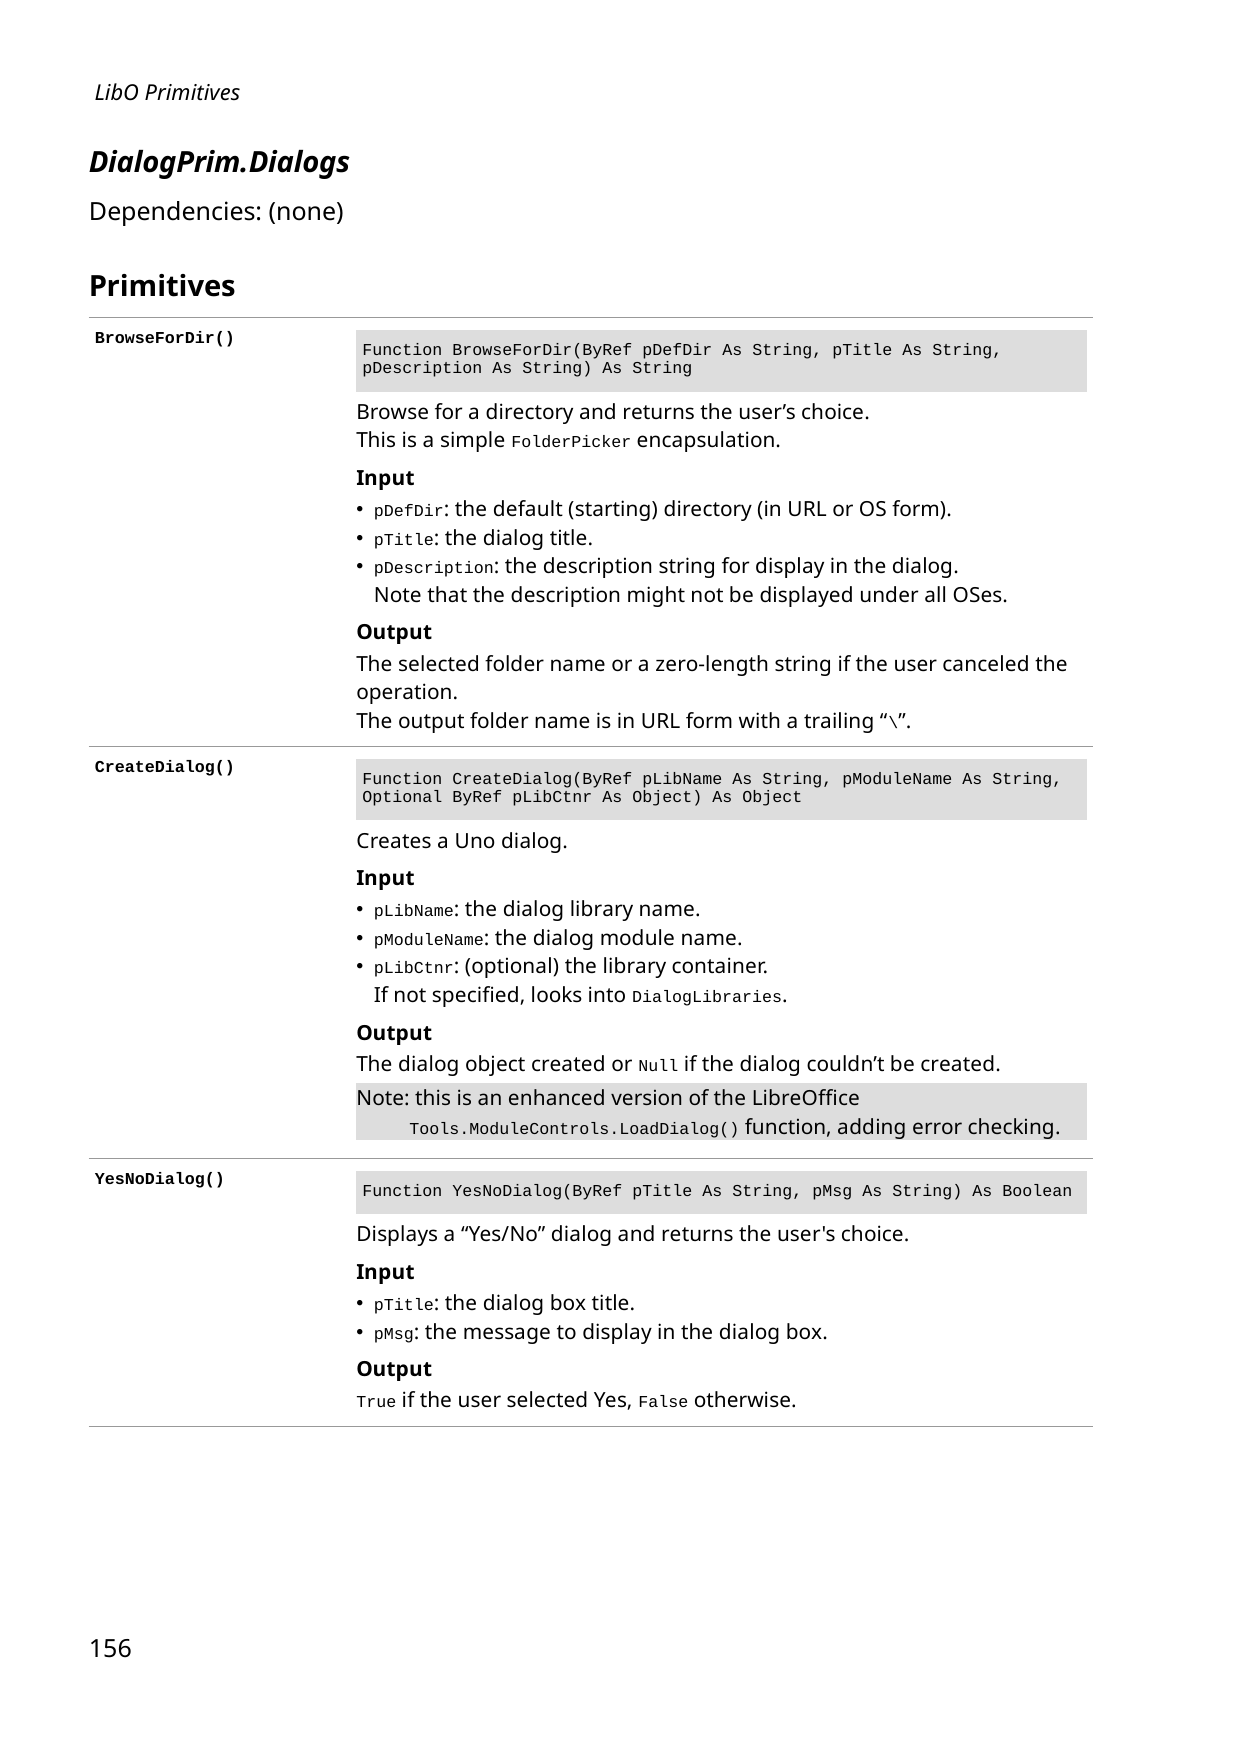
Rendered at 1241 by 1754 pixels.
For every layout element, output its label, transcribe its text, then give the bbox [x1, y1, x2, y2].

table_header BrowseForDir() [89, 318, 350, 746]
table_cell CreateDialog() [89, 747, 350, 1158]
text Dependencies: (none) [88, 194, 1093, 228]
subtitle Primitives [88, 265, 1093, 304]
table_cell YesNoDialog() [89, 1159, 350, 1426]
table_cell Function YesNoDialog(ByRef pTitle As String, pMsg As String) As Boolean Displays a “Yes/No” dialog and returns the user's choice. Input pTitle: the dialog box title. pMsg: the message to display in the dialog box. Output True if the user selected Yes, False otherwise. [350, 1159, 1093, 1426]
table_header Function BrowseForDir(ByRef pDefDir As String, pTitle As String, pDescription As String) As String Browse for a directory and returns the user’s choice. This is a simple FolderPicker encapsulation. Input pDefDir: the default (starting) directory (in URL or OS form). pTitle: the dialog title. pDescription: the description string for display in the dialog. Note that the description might not be displayed under all OSes. Output The selected folder name or a zero-length string if the user canceled the operation. The output folder name is in URL form with a trailing “\”. [350, 318, 1093, 746]
table_cell Function CreateDialog(ByRef pLibName As String, pModuleName As String, Optional ByRef pLibCtnr As Object) As Object Creates a Uno dialog. Input pLibName: the dialog library name. pModuleName: the dialog module name. pLibCtnr: (optional) the library container. If not specified, looks into DialogLibraries. Output The dialog object created or Null if the dialog couldn’t be created. Note: this is an enhanced version of the LibreOffice Tools.ModuleControls.LoadDialog() function, adding error checking. [350, 747, 1093, 1158]
subtitle DialogPrim.Dialogs [88, 142, 1093, 181]
